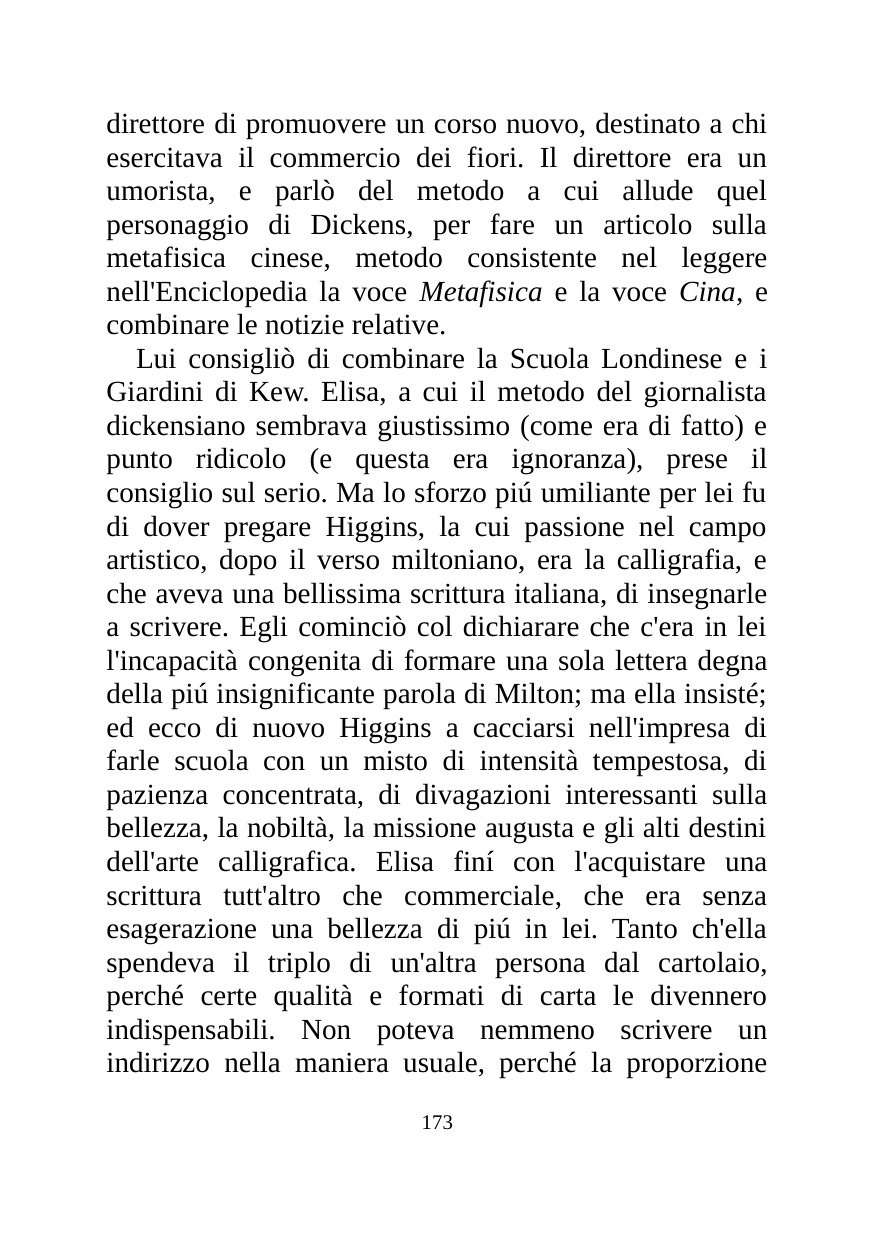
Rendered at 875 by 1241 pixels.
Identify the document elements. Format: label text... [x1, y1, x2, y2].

text Lui consigliò di combinare la Scuola Londinese e i Giardini di Kew. Elisa, a cui il metodo del giornalista dickensiano sembrava giustissimo (come era di fatto) e punto ridicolo (e questa era ignoranza), prese il consiglio sul serio. Ma lo sforzo piú umiliante per lei fu di dover pregare Higgins, la cui passione nel campo artistico, dopo il verso miltoniano, era la calligrafia, e che aveva una bellissima scrittura italiana, di insegnarle a scrivere. Egli cominciò col dichiarare che c'era in lei l'incapacità congenita di formare una sola lettera degna della piú insignificante parola di Milton; ma ella insisté; ed ecco di nuovo Higgins a cacciarsi nell'impresa di farle scuola con un misto di intensità tempestosa, di pazienza concentrata, di divagazioni interessanti sulla bellezza, la nobiltà, la missione augusta e gli alti destini dell'arte calligrafica. Elisa finí con l'acquistare una scrittura tutt'altro che commerciale, che era senza esagerazione una bellezza di piú in lei. Tanto ch'ella spendeva il triplo di un'altra persona dal cartolaio, perché certe qualità e formati di carta le divennero indispensabili. Non poteva nemmeno scrivere un indirizzo nella maniera usuale, perché la proporzione [106, 341, 768, 1079]
text direttore di promuovere un corso nuovo, destinato a chi esercitava il commercio dei fiori. Il direttore era un umorista, e parlò del metodo a cui allude quel personaggio di Dickens, per fare un articolo sulla metafisica cinese, metodo consistente nel leggere nell'Enciclopedia la voce Metafisica e la voce Cina, e combinare le notizie relative. [106, 106, 768, 341]
